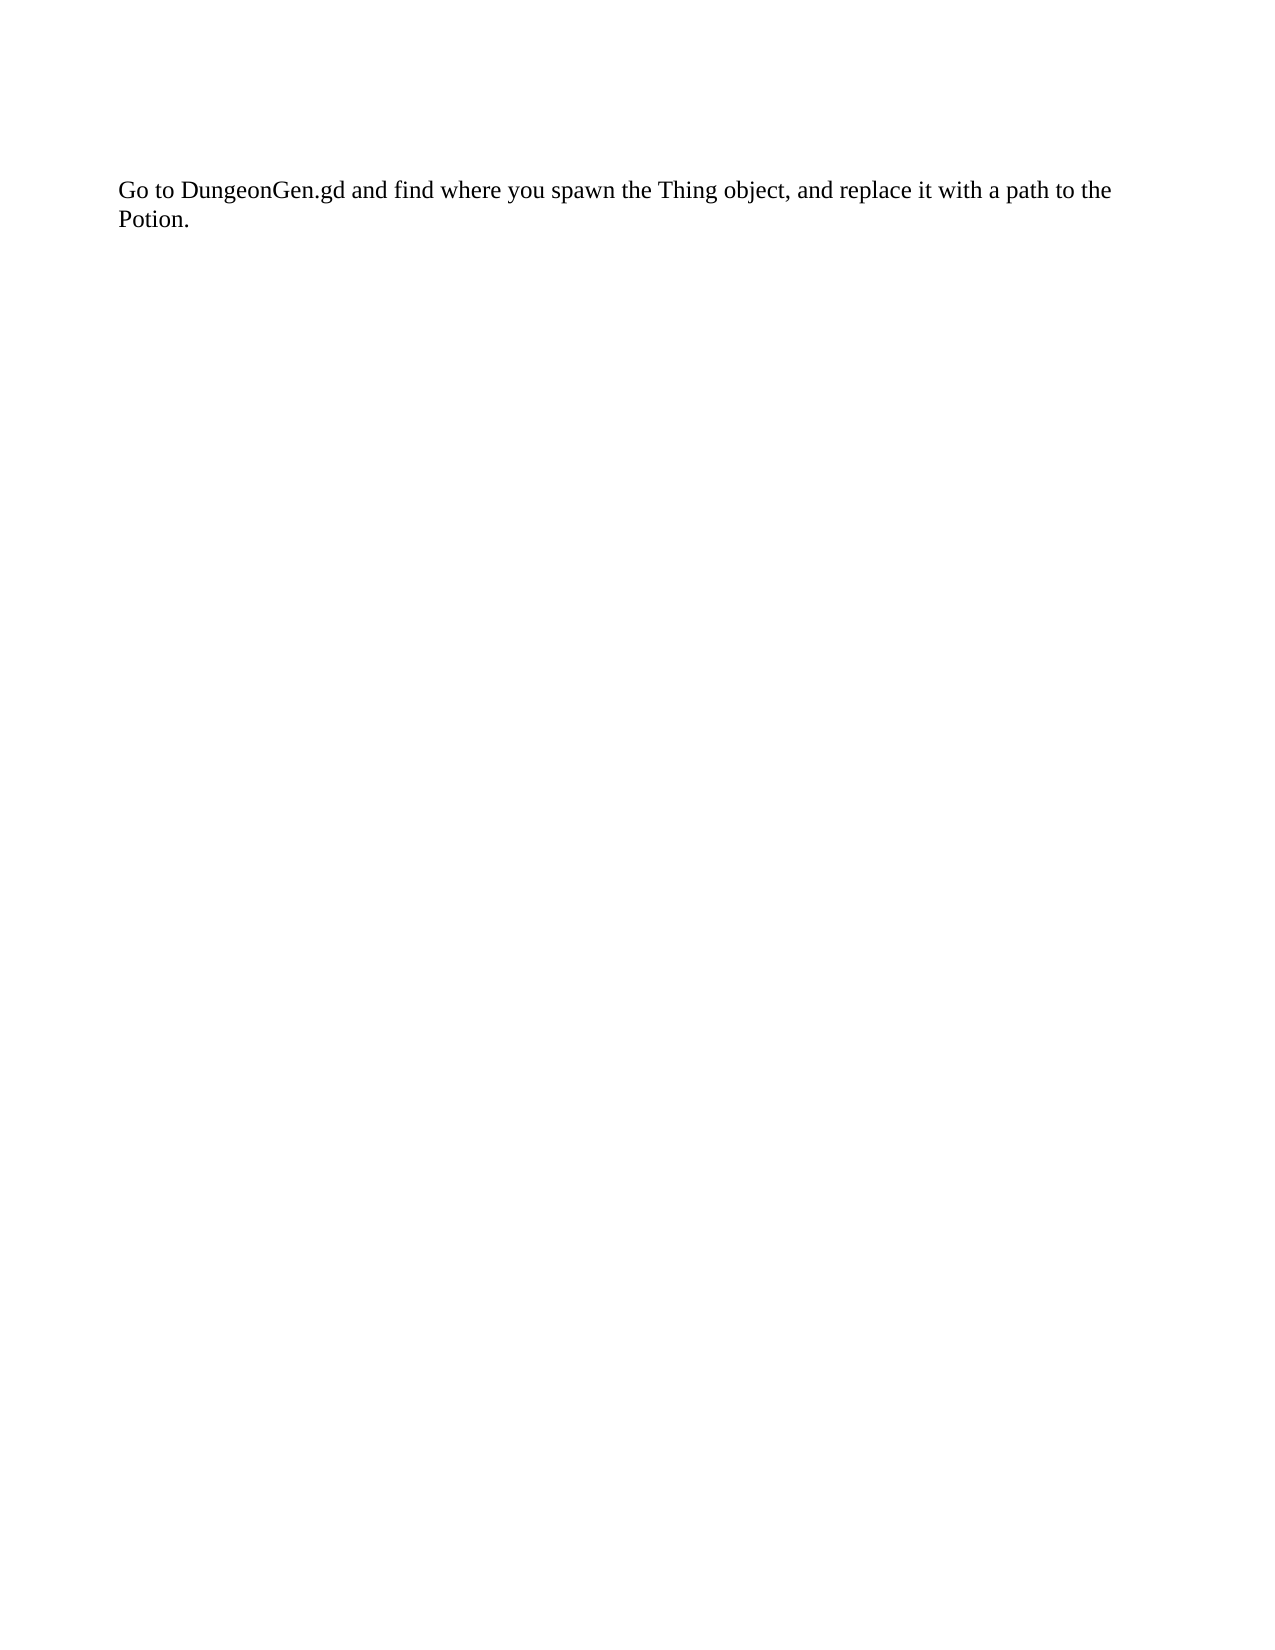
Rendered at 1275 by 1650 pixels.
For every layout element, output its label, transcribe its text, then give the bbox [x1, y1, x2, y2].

text Go to DungeonGen.gd and find where you spawn the Thing object, and replace it with a path to the Potion. [118, 176, 1157, 233]
